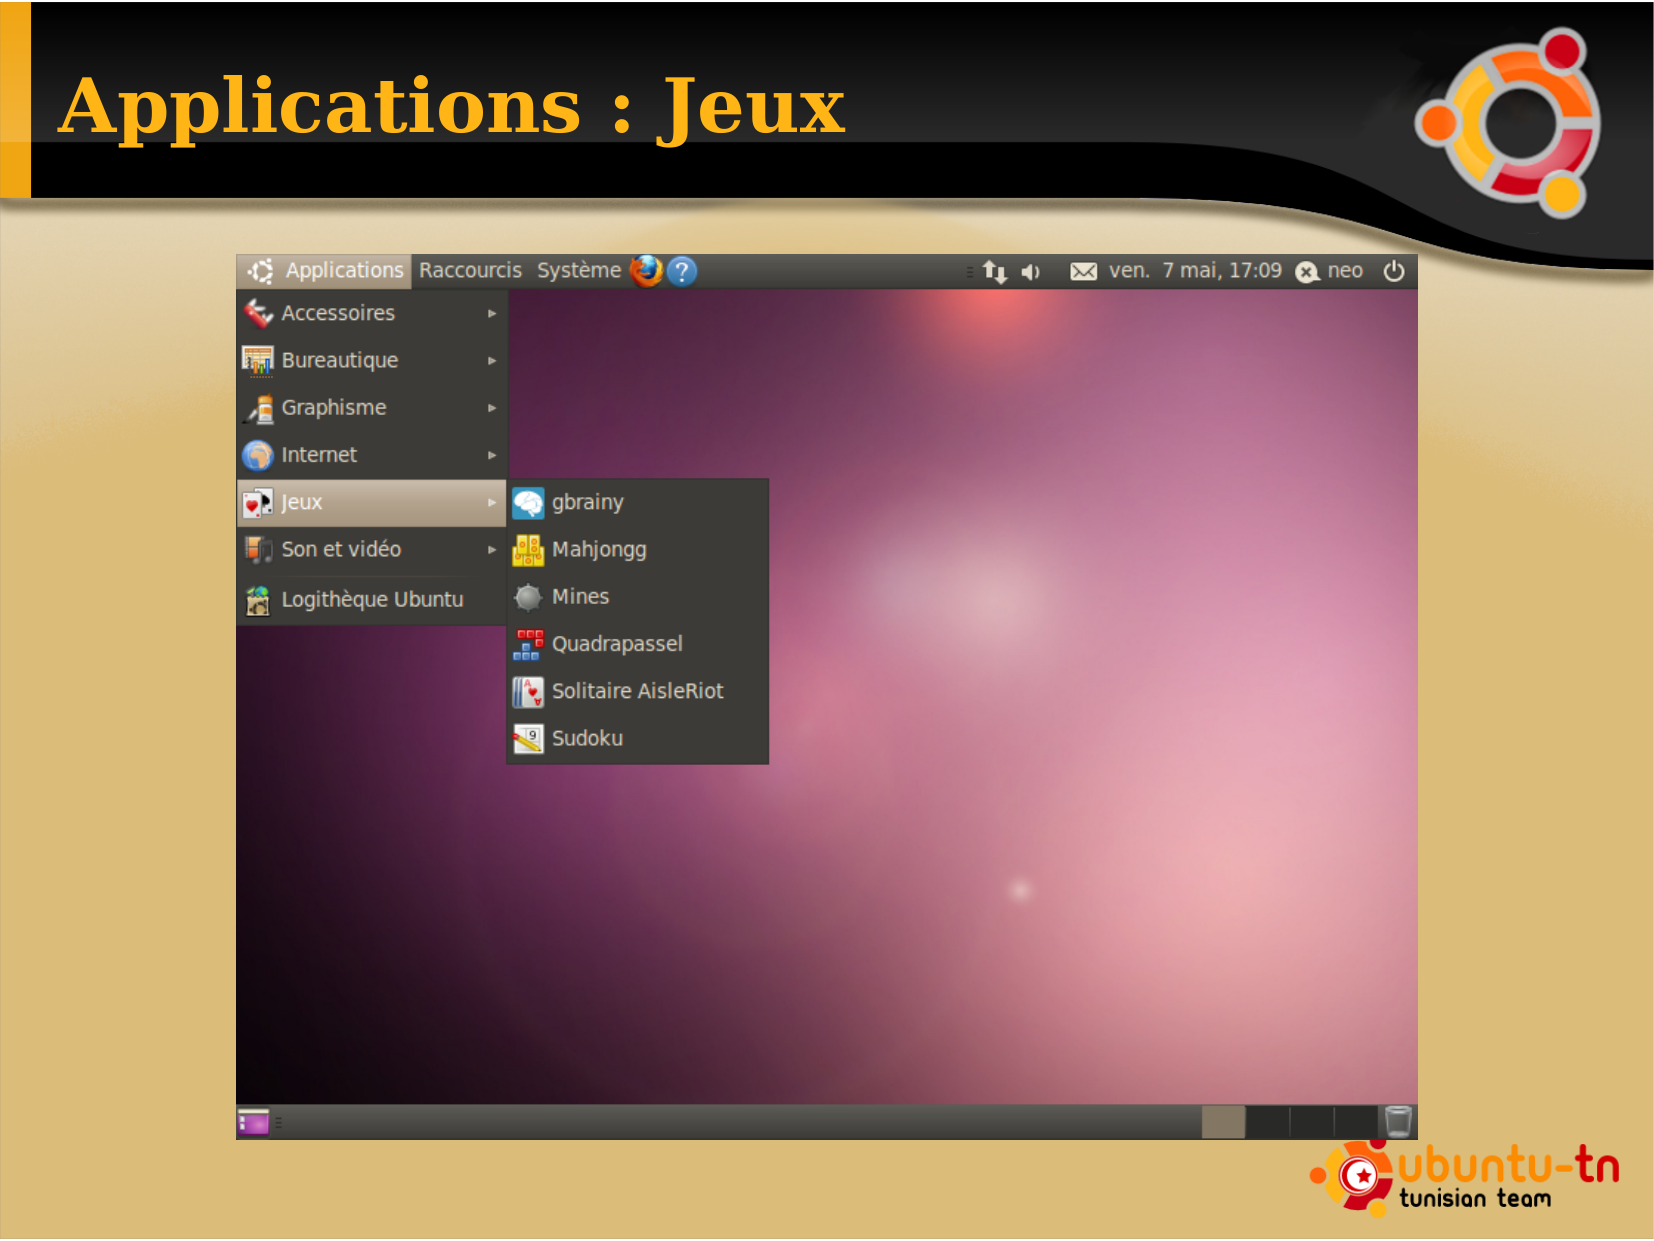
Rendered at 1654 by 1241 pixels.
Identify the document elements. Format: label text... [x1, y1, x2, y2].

picture [0, 0, 1654, 1241]
title Applications : Jeux [59, 9, 1447, 202]
